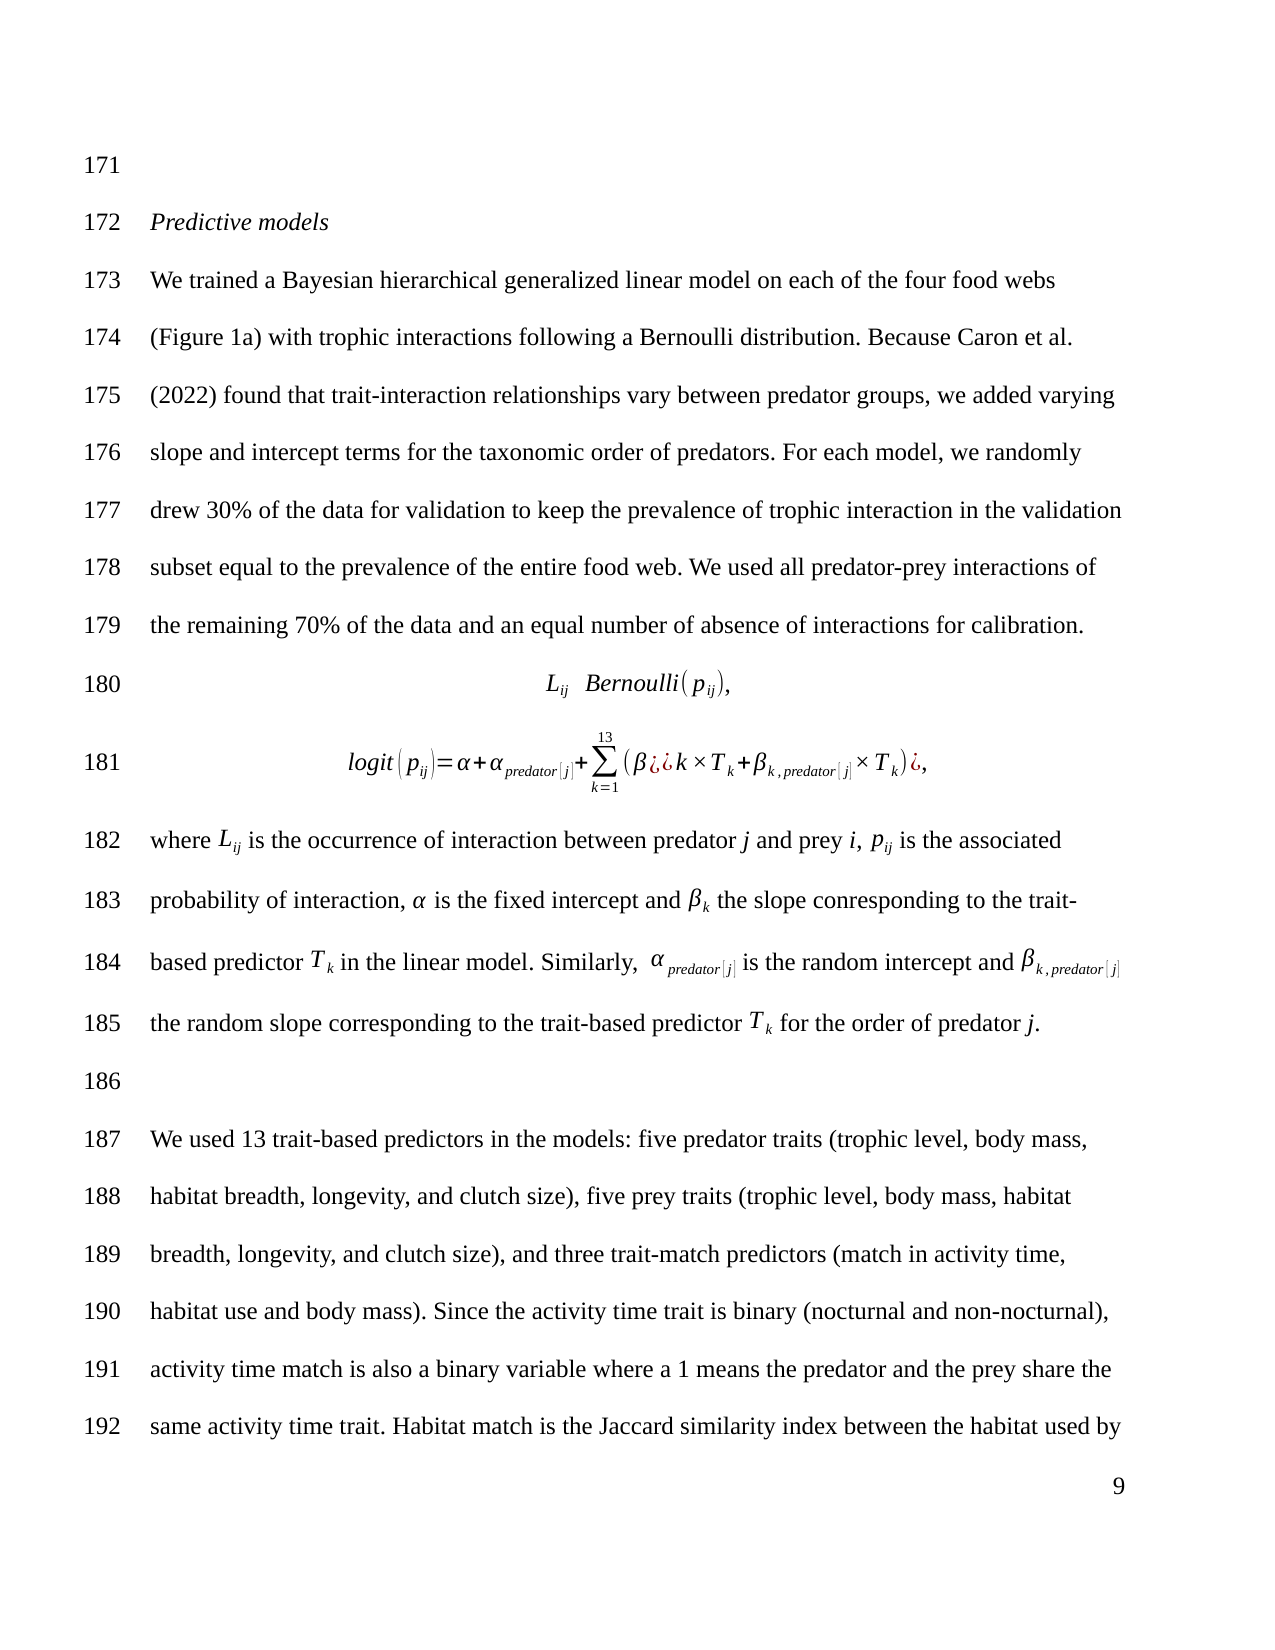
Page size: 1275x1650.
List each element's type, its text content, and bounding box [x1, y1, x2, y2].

text We used 13 trait-based predictors in the models: five predator traits (trophic level, body mass, habitat breadth, longevity, and clutch size), five prey traits (trophic level, body mass, habitat breadth, longevity, and clutch size), and three trait-match predictors (match in activity time, habitat use and body mass). Since the activity time trait is binary (nocturnal and non-nocturnal), activity time match is also a binary variable where a 1 means the predator and the prey share the same activity time trait. Habitat match is the Jaccard similarity index between the habitat used by [150, 1124, 1125, 1440]
text where is the occurrence of interaction between predator j and prey i, is the associated probability of interaction, is the fixed intercept and the slope conresponding to the trait-based predictor in the linear model. Similarly, is the random intercept and the random slope corresponding to the trait-based predictor for the order of predator j. [150, 824, 1125, 1038]
text , [150, 728, 1125, 796]
text , [150, 667, 1125, 699]
text We trained a Bayesian hierarchical generalized linear model on each of the four food webs (Figure 1a) with trophic interactions following a Bernoulli distribution. Because Caron et al. (2022) found that trait-interaction relationships vary between predator groups, we added varying slope and intercept terms for the taxonomic order of predators. For each model, we randomly drew 30% of the data for validation to keep the prevalence of trophic interaction in the validation subset equal to the prevalence of the entire food web. We used all predator-prey interactions of the remaining 70% of the data and an equal number of absence of interactions for calibration. [150, 265, 1125, 639]
text Predictive models [150, 207, 1125, 236]
